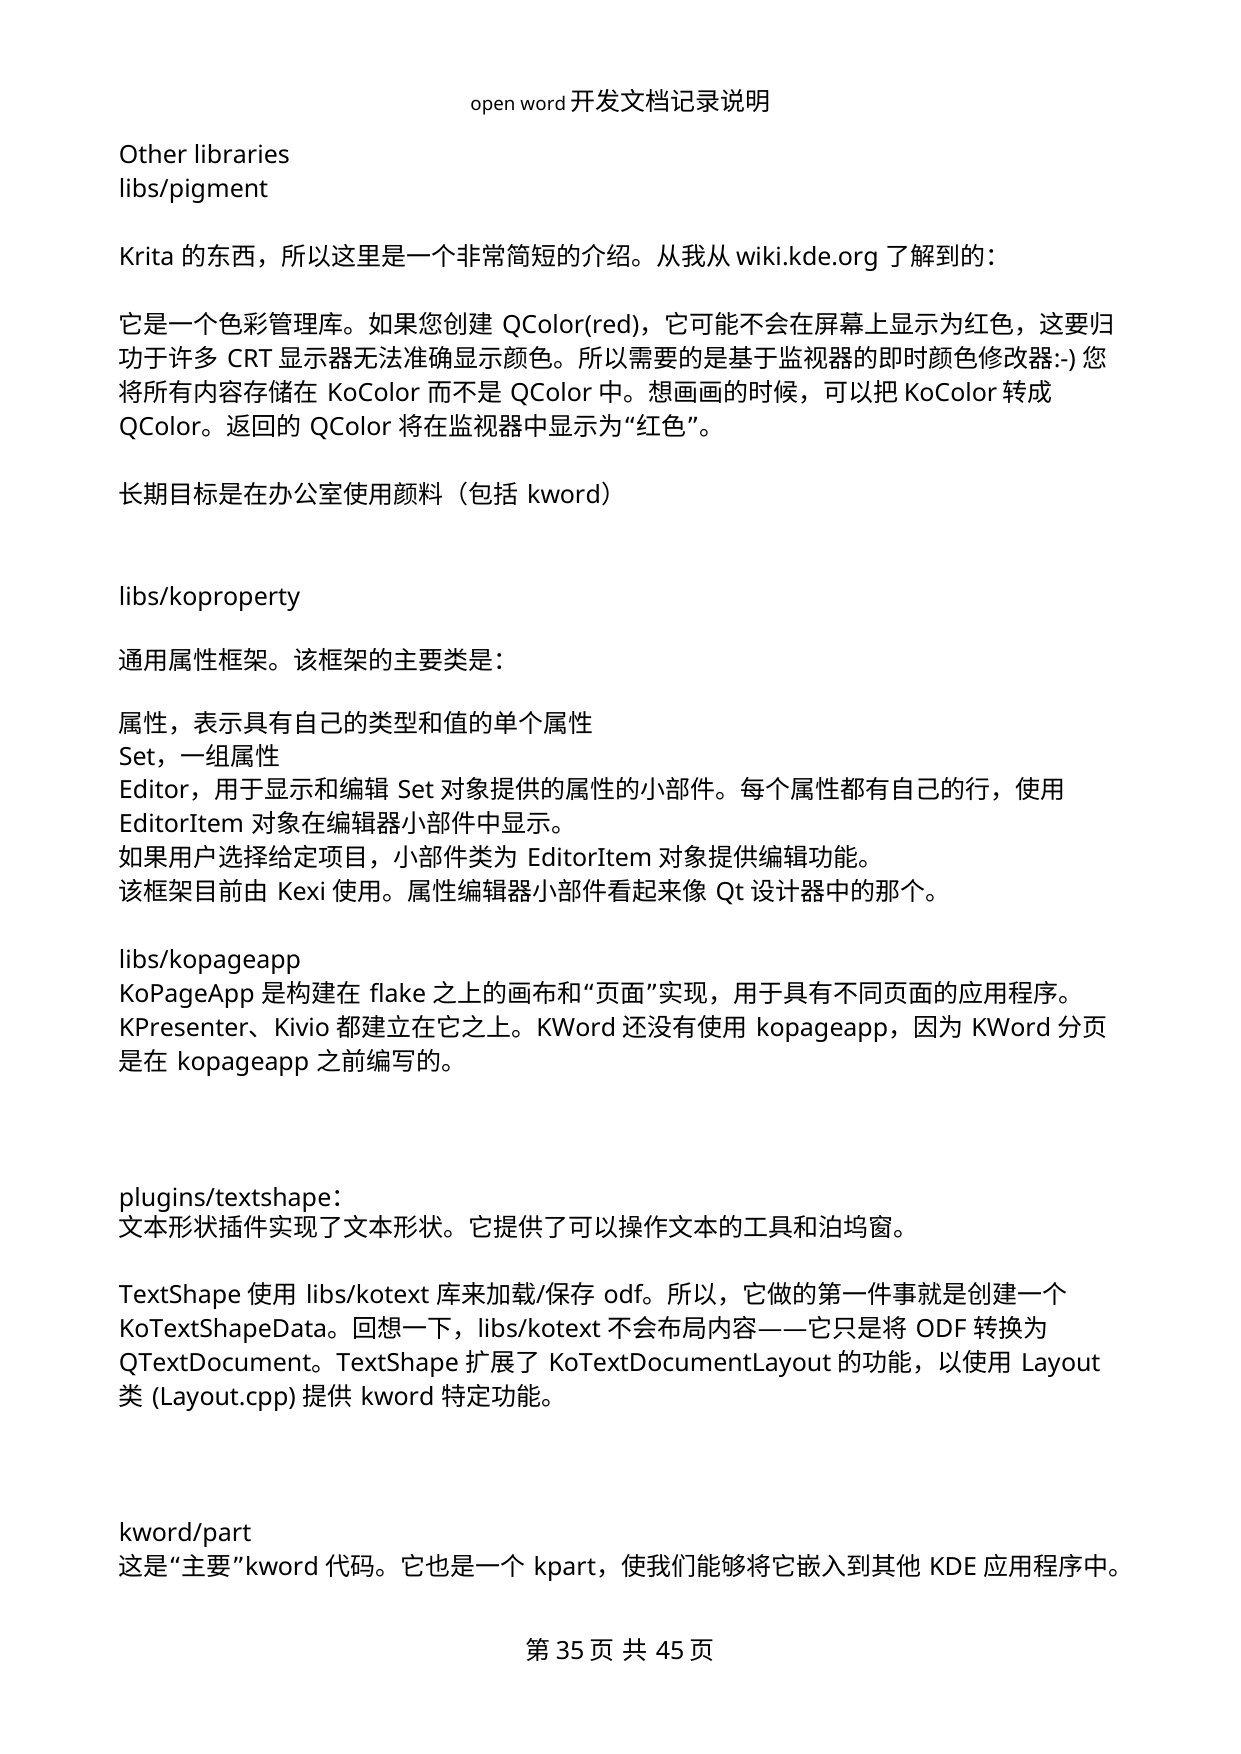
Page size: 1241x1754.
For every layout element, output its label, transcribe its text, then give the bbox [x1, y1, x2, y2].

text 它是一个色彩管理库。如果您创建 QColor(red)，它可能不会在屏幕上显示为红色，这要归功于许多 CRT 显示器无法准确显示颜色。所以需要的是基于监视器的即时颜色修改器:-) 您将所有内容存储在 KoColor 而不是 QColor 中。想画画的时候，可以把KoColor转成QColor。返回的 QColor 将在监视器中显示为“红色”。 [119, 307, 1121, 443]
text 长期目标是在办公室使用颜料（包括 kword） [119, 477, 1121, 511]
text KoPageApp 是构建在 flake 之上的画布和“页面”实现，用于具有不同页面的应用程序。KPresenter、Kivio 都建立在它之上。KWord 还没有使用 kopageapp，因为 KWord 分页是在 kopageapp 之前编写的。 [119, 976, 1121, 1078]
text Editor，用于显示和编辑 Set 对象提供的属性的小部件。每个属性都有自己的行，使用 EditorItem 对象在编辑器小部件中显示。 [119, 772, 1121, 840]
text plugins/textshape： [119, 1180, 1121, 1214]
text kword/part [119, 1514, 1121, 1548]
text 属性，表示具有自己的类型和值的单个属性 [119, 709, 1121, 738]
text 通用属性框架。该框架的主要类是： [119, 647, 1121, 676]
text libs/pigment [119, 171, 1121, 205]
text 如果用户选择给定项目，小部件类为 EditorItem 对象提供编辑功能。 [119, 840, 1121, 874]
text Other libraries [119, 137, 1121, 171]
text Set，一组属性 [119, 738, 1121, 772]
text Krita 的东西，所以这里是一个非常简短的介绍。从我从wiki.kde.org 了解到的： [119, 239, 1121, 273]
text 这是“主要”kword 代码。它也是一个 kpart，使我们能够将它嵌入到其他 KDE 应用程序中。 [119, 1548, 1121, 1582]
text 该框架目前由 Kexi 使用。属性编辑器小部件看起来像 Qt 设计器中的那个。 [119, 874, 1121, 908]
text 文本形状插件实现了文本形状。它提供了可以操作文本的工具和泊坞窗。 [119, 1214, 1121, 1243]
text libs/kopageapp [119, 942, 1121, 976]
text TextShape 使用 libs/kotext 库来加载/保存 odf。所以，它做的第一件事就是创建一个 KoTextShapeData。回想一下，libs/kotext 不会布局内容——它只是将 ODF 转换为 QTextDocument。TextShape 扩展了 KoTextDocumentLayout 的功能，以使用 Layout 类 (Layout.cpp) 提供 kword 特定功能。 [119, 1277, 1121, 1413]
text libs/koproperty [119, 579, 1121, 613]
